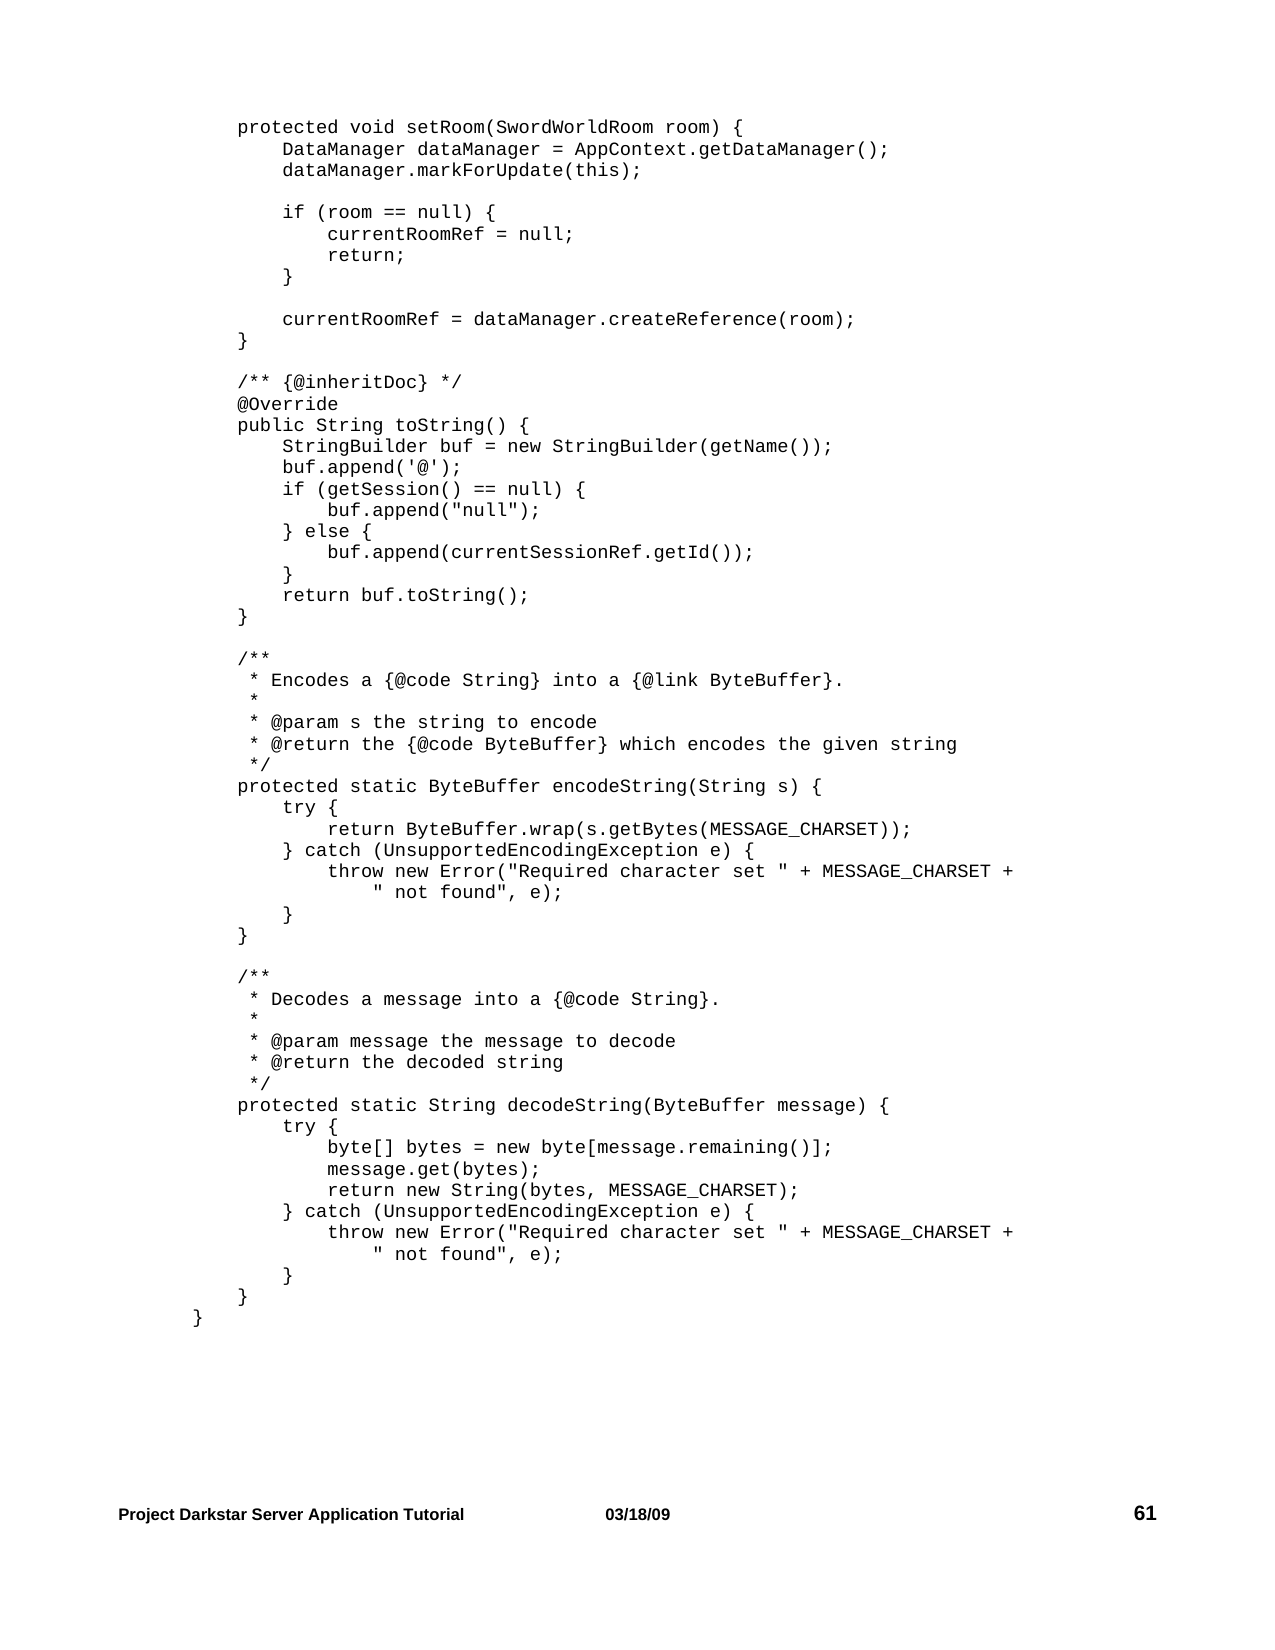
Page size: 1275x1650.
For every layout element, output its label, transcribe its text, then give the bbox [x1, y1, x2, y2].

text } catch (UnsupportedEncodingException e) { [192, 841, 1098, 862]
text /** [192, 649, 1098, 671]
text } else { [192, 522, 1098, 543]
text @Override [192, 394, 1098, 416]
text return ByteBuffer.wrap(s.getBytes(MESSAGE_CHARSET)); [192, 819, 1098, 841]
text } catch (UnsupportedEncodingException e) { [192, 1202, 1098, 1223]
text return; [192, 246, 1098, 267]
text if (room == null) { [192, 203, 1098, 224]
text } [192, 267, 1098, 288]
text */ [192, 756, 1098, 777]
text buf.append(currentSessionRef.getId()); [192, 543, 1098, 564]
text currentRoomRef = null; [192, 224, 1098, 246]
text * @param message the message to decode [192, 1032, 1098, 1053]
text protected static ByteBuffer encodeString(String s) { [192, 777, 1098, 798]
text * @return the {@code ByteBuffer} which encodes the given string [192, 734, 1098, 756]
text * [192, 692, 1098, 713]
text } [192, 904, 1098, 926]
text protected void setRoom(SwordWorldRoom room) { [192, 118, 1098, 139]
text } [192, 564, 1098, 586]
text } [192, 926, 1098, 947]
text currentRoomRef = dataManager.createReference(room); [192, 309, 1098, 331]
text StringBuilder buf = new StringBuilder(getName()); [192, 437, 1098, 458]
text * @return the decoded string [192, 1053, 1098, 1074]
text } [192, 1266, 1098, 1287]
text " not found", e); [192, 883, 1098, 904]
text protected static String decodeString(ByteBuffer message) { [192, 1096, 1098, 1117]
text return buf.toString(); [192, 586, 1098, 607]
text buf.append('@'); [192, 458, 1098, 479]
text /** [192, 968, 1098, 989]
text throw new Error("Required character set " + MESSAGE_CHARSET + [192, 1223, 1098, 1244]
text byte[] bytes = new byte[message.remaining()]; [192, 1138, 1098, 1159]
text /** {@inheritDoc} */ [192, 373, 1098, 394]
text } [192, 607, 1098, 628]
text } [192, 1287, 1098, 1308]
text return new String(bytes, MESSAGE_CHARSET); [192, 1181, 1098, 1202]
text * Encodes a {@code String} into a {@link ByteBuffer}. [192, 671, 1098, 692]
text * Decodes a message into a {@code String}. [192, 989, 1098, 1011]
text try { [192, 1117, 1098, 1138]
text public String toString() { [192, 416, 1098, 437]
text } [192, 1308, 1098, 1351]
text message.get(bytes); [192, 1159, 1098, 1181]
text * @param s the string to encode [192, 713, 1098, 734]
text */ [192, 1074, 1098, 1096]
text try { [192, 798, 1098, 819]
text if (getSession() == null) { [192, 479, 1098, 501]
text * [192, 1011, 1098, 1032]
text DataManager dataManager = AppContext.getDataManager(); [192, 139, 1098, 161]
text buf.append("null"); [192, 501, 1098, 522]
text " not found", e); [192, 1244, 1098, 1266]
text throw new Error("Required character set " + MESSAGE_CHARSET + [192, 862, 1098, 883]
text } [192, 331, 1098, 352]
text dataManager.markForUpdate(this); [192, 161, 1098, 182]
